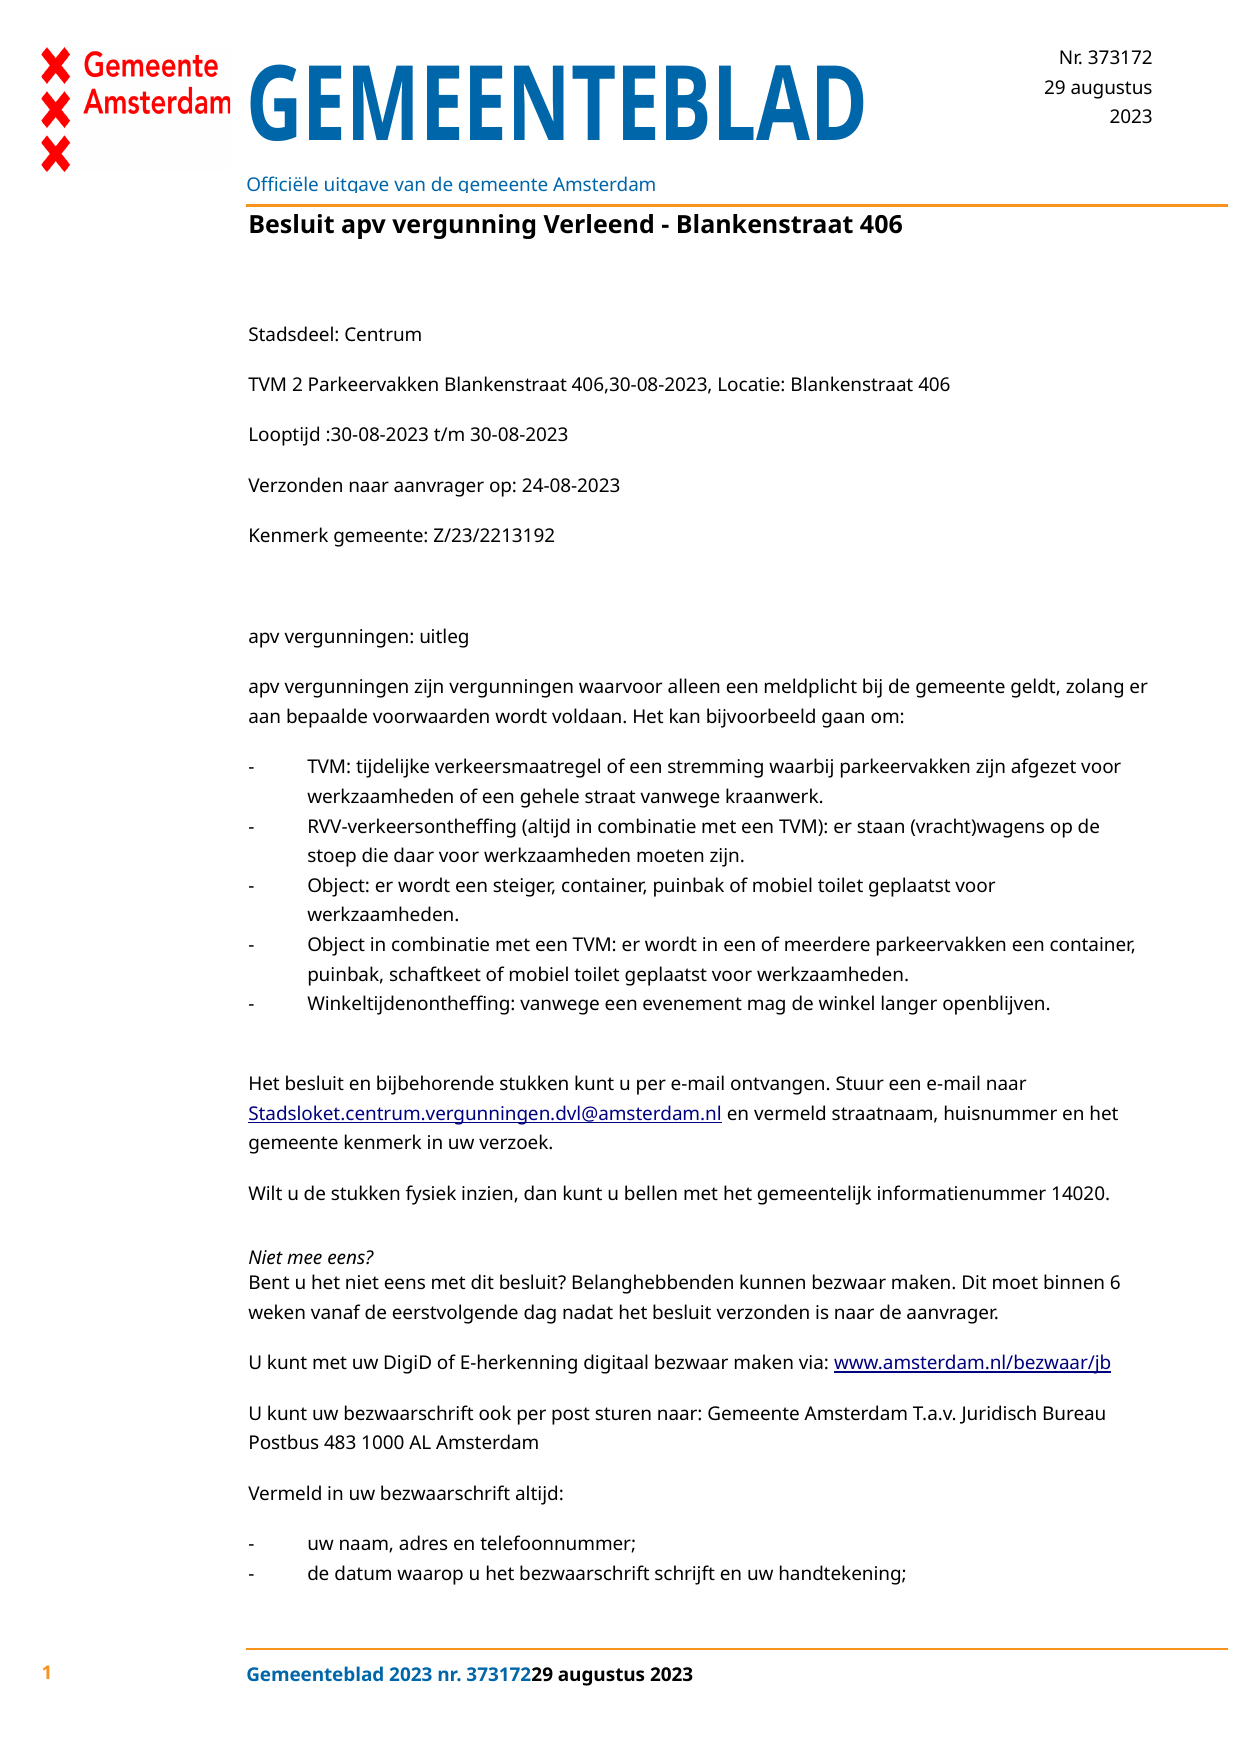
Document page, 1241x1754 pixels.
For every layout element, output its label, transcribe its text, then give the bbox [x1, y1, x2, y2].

text Stadsdeel: Centrum [248, 321, 1152, 346]
text Verzonden naar aanvrager op: 24-08-2023 [248, 472, 1152, 498]
text Bent u het niet eens met dit besluit? Belanghebbenden kunnen bezwaar maken. Dit moet binnen 6 weken vanaf de eerstvolgende dag nadat het besluit verzonden is naar de aanvrager. [248, 1269, 1152, 1325]
text U kunt uw bezwaarschrift ook per post sturen naar: Gemeente Amsterdam T.a.v. Juridisch Bureau Postbus 483 1000 AL Amsterdam [248, 1400, 1152, 1455]
list TVM: tijdelijke verkeersmaatregel of een stremming waarbij parkeervakken zijn afgezet voor werkzaamheden of een gehele straat vanwege kraanwerk. [248, 754, 1152, 809]
text TVM 2 Parkeervakken Blankenstraat 406,30-08-2023, Locatie: Blankenstraat 406 [248, 371, 1152, 397]
list Object: er wordt een steiger, container, puinbak of mobiel toilet geplaatst voor werkzaamheden. [248, 872, 1152, 927]
text Vermeld in uw bezwaarschrift altijd: [248, 1480, 1152, 1506]
list de datum waarop u het bezwaarschrift schrijft en uw handtekening; [248, 1560, 1152, 1586]
text Kenmerk gemeente: Z/23/2213192 [248, 522, 1152, 548]
text Niet mee eens? [248, 1244, 1152, 1269]
text apv vergunningen: uitleg [248, 623, 1152, 649]
text Wilt u de stukken fysiek inzien, dan kunt u bellen met het gemeentelijk informatienummer 14020. [248, 1180, 1152, 1206]
text Looptijd :30-08-2023 t/m 30-08-2023 [248, 422, 1152, 447]
list uw naam, adres en telefoonnummer; [248, 1530, 1152, 1556]
text U kunt met uw DigiD of E-herkenning digitaal bezwaar maken via: www.amsterdam.nl/bezwaar/jb [248, 1349, 1152, 1375]
text apv vergunningen zijn vergunningen waarvoor alleen een meldplicht bij de gemeente geldt, zolang er aan bepaalde voorwaarden wordt voldaan. Het kan bijvoorbeeld gaan om: [248, 674, 1152, 729]
text Besluit apv vergunning Verleend - Blankenstraat 406 [248, 207, 1152, 241]
list RVV-verkeersontheffing (altijd in combinatie met een TVM): er staan (vracht)wagens op de stoep die daar voor werkzaamheden moeten zijn. [248, 813, 1152, 868]
list Winkeltijdenontheffing: vanwege een evenement mag de winkel langer openblijven. [248, 990, 1152, 1016]
picture [41, 47, 231, 172]
list Object in combinatie met een TVM: er wordt in een of meerdere parkeervakken een container, puinbak, schaftkeet of mobiel toilet geplaatst voor werkzaamheden. [248, 931, 1152, 986]
text Het besluit en bijbehorende stukken kunt u per e-mail ontvangen. Stuur een e-mail naar Stadsloket.centrum.vergunningen.dvl@amsterdam.nl en vermeld straatnaam, huisnummer en het gemeente kenmerk in uw verzoek. [248, 1070, 1152, 1155]
